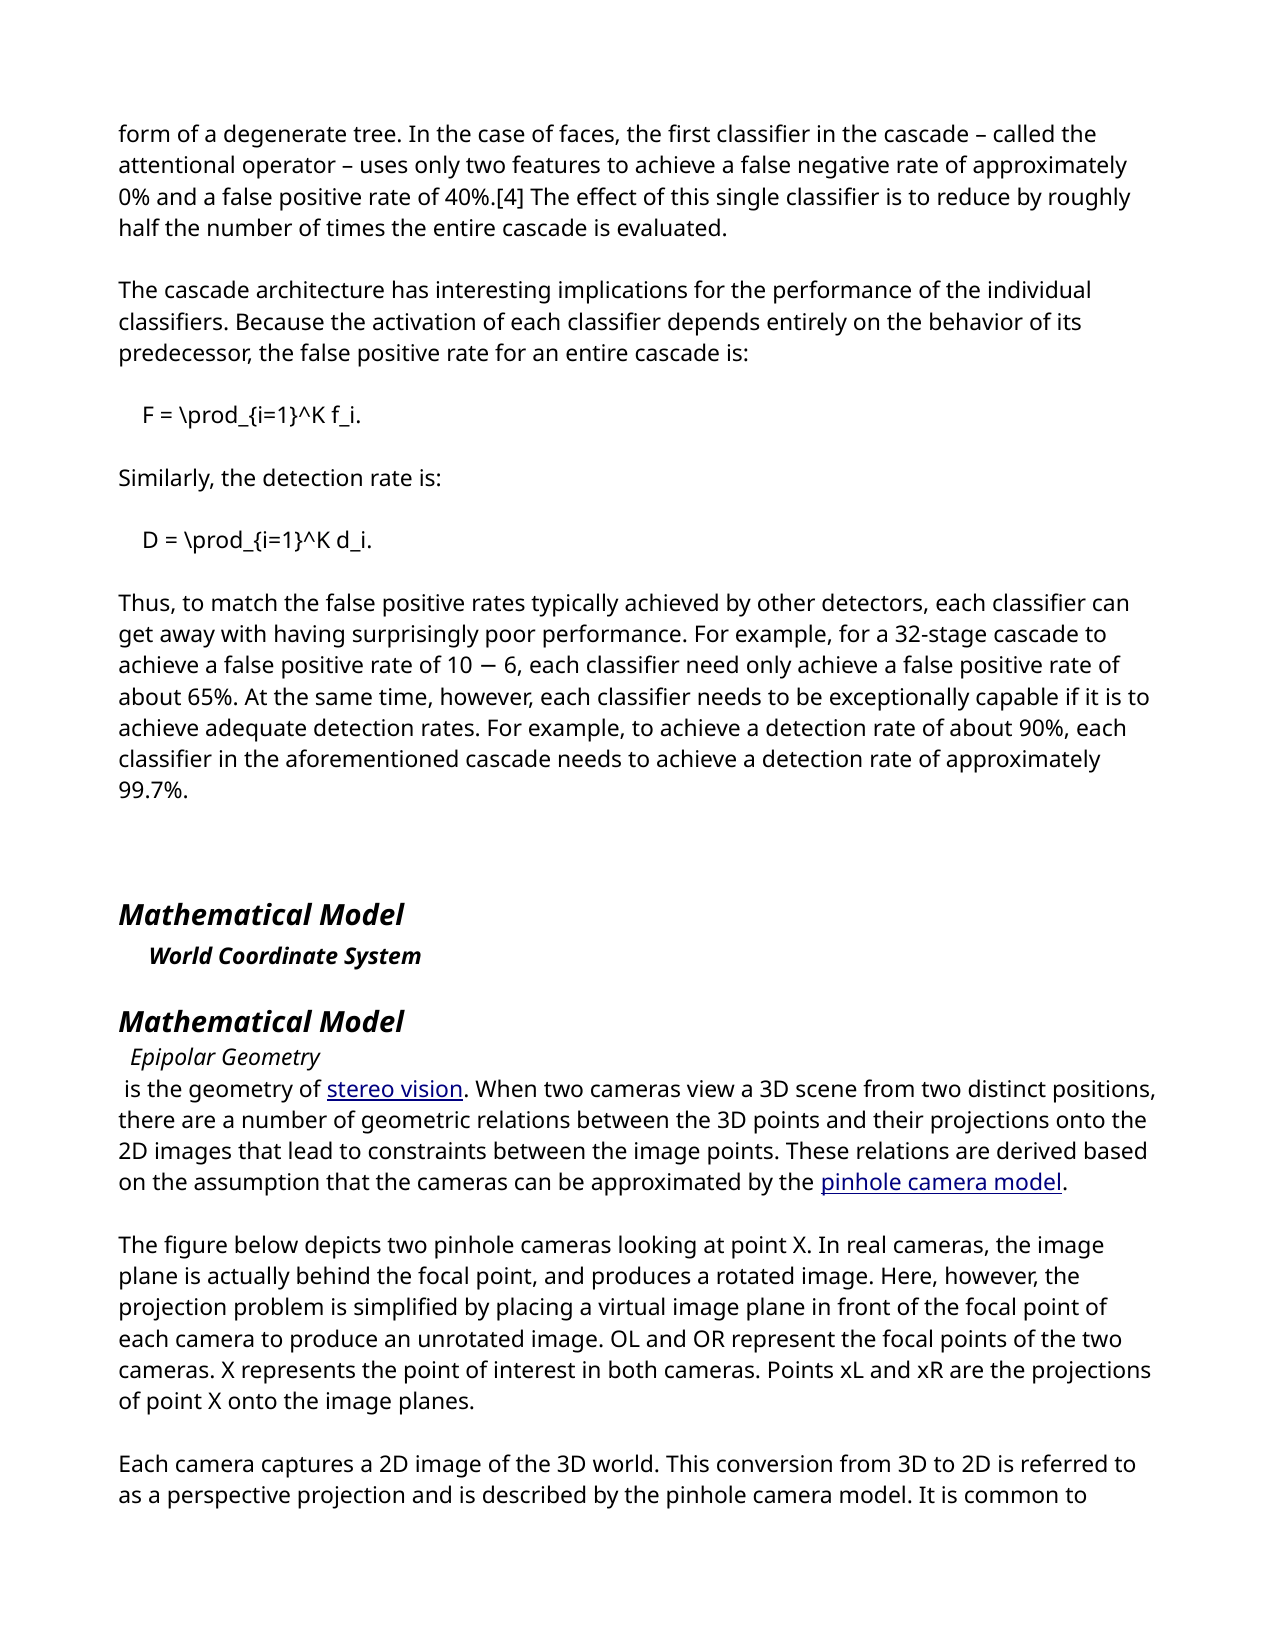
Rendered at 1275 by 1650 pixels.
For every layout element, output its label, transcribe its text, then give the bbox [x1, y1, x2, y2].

text Mathematical Model [118, 1002, 1157, 1041]
text form of a degenerate tree. In the case of faces, the first classifier in the cascade – called the attentional operator – uses only two features to achieve a false negative rate of approximately 0% and a false positive rate of 40%.[4] The effect of this single classifier is to reduce by roughly half the number of times the entire cascade is evaluated. [118, 118, 1157, 243]
text The figure below depicts two pinhole cameras looking at point X. In real cameras, the image plane is actually behind the focal point, and produces a rotated image. Here, however, the projection problem is simplified by placing a virtual image plane in front of the focal point of each camera to produce an unrotated image. OL and OR represent the focal points of the two cameras. X represents the point of interest in both cameras. Points xL and xR are the projections of point X onto the image planes. [118, 1229, 1157, 1416]
text is the geometry of stereo vision. When two cameras view a 3D scene from two distinct positions, there are a number of geometric relations between the 3D points and their projections onto the 2D images that lead to constraints between the image points. These relations are derived based on the assumption that the cameras can be approximated by the pinhole camera model. [118, 1072, 1157, 1197]
text Mathematical Model [118, 894, 1157, 933]
text World Coordinate System [118, 933, 1157, 973]
text Thus, to match the false positive rates typically achieved by other detectors, each classifier can get away with having surprisingly poor performance. For example, for a 32-stage cascade to achieve a false positive rate of 10 − 6, each classifier need only achieve a false positive rate of about 65%. At the same time, however, each classifier needs to be exceptionally capable if it is to achieve adequate detection rates. For example, to achieve a detection rate of about 90%, each classifier in the aforementioned cascade needs to achieve a detection rate of approximately 99.7%. [118, 587, 1157, 806]
text Each camera captures a 2D image of the 3D world. This conversion from 3D to 2D is referred to as a perspective projection and is described by the pinhole camera model. It is common to [118, 1447, 1157, 1510]
text Similarly, the detection rate is: [118, 462, 1157, 493]
text F = \prod_{i=1}^K f_i. [118, 399, 1157, 431]
text The cascade architecture has interesting implications for the performance of the individual classifiers. Because the activation of each classifier depends entirely on the behavior of its predecessor, the false positive rate for an entire cascade is: [118, 274, 1157, 368]
text D = \prod_{i=1}^K d_i. [118, 524, 1157, 556]
text Epipolar Geometry [118, 1041, 1157, 1072]
